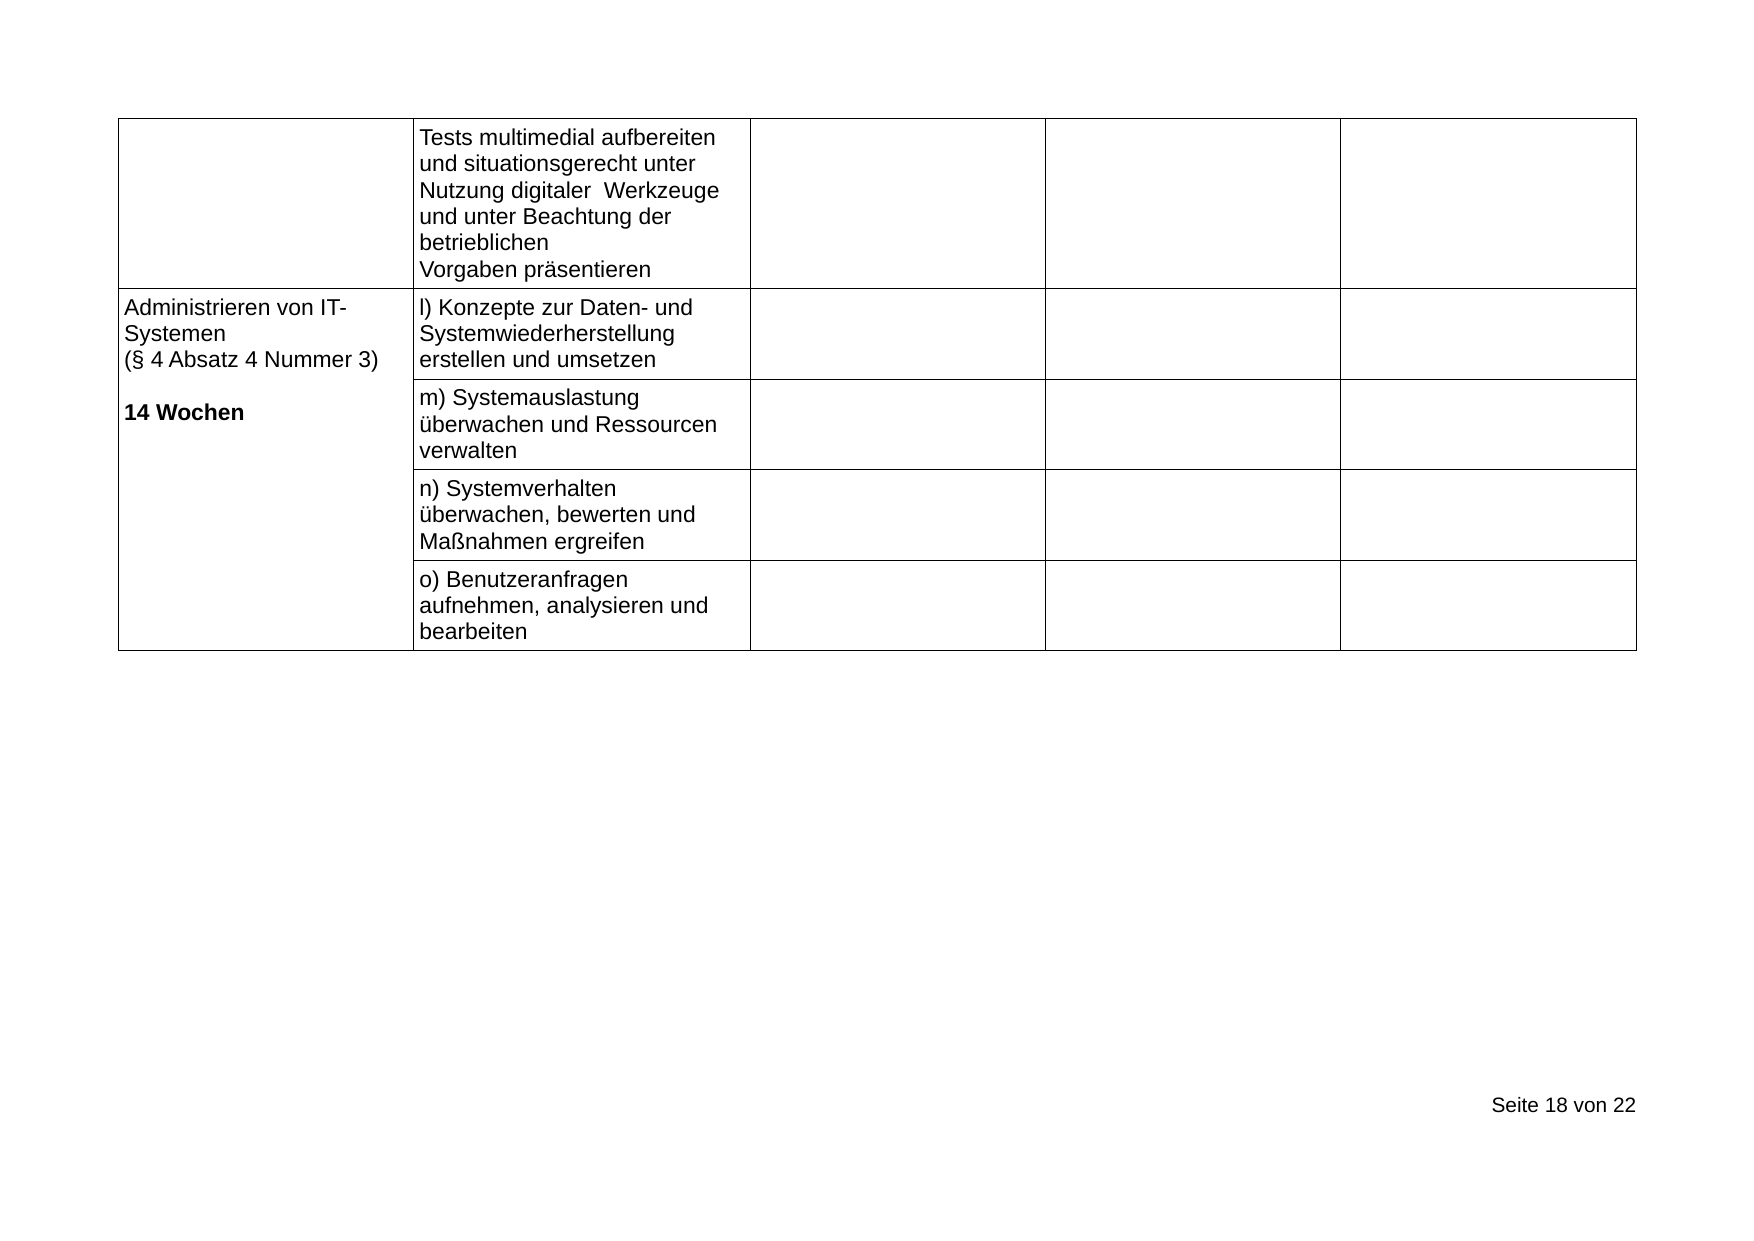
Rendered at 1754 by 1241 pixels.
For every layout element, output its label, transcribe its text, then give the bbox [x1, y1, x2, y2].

table_cell Administrieren von IT-Systemen (§ 4 Absatz 4 Nummer 3) 14 Wochen [119, 289, 413, 650]
table_cell [751, 289, 1045, 378]
table_cell [751, 380, 1045, 469]
table_cell [751, 561, 1045, 650]
table_cell [1046, 289, 1340, 378]
table_cell l) Konzepte zur Daten- und Systemwiederherstellung erstellen und umsetzen [414, 289, 750, 378]
table_cell [1046, 470, 1340, 560]
table_cell [1341, 380, 1636, 469]
table_cell [1341, 561, 1636, 650]
table_cell [751, 470, 1045, 560]
table_cell [1341, 289, 1636, 378]
table_cell [1341, 470, 1636, 560]
table_cell m) Systemauslastung überwachen und Ressourcen verwalten [414, 380, 750, 469]
table_cell [751, 119, 1045, 288]
table_cell o) Benutzeranfragen aufnehmen, analysieren und bearbeiten [414, 561, 750, 650]
table_cell [119, 119, 413, 288]
table_cell [1046, 380, 1340, 469]
table_cell Tests multimedial aufbereiten und situationsgerecht unter Nutzung digitaler Werkzeuge und unter Beachtung der betrieblichen Vorgaben präsentieren [414, 119, 750, 288]
table_cell [1046, 119, 1340, 288]
table_cell [1341, 119, 1636, 288]
table_cell [1046, 561, 1340, 650]
table_cell n) Systemverhalten überwachen, bewerten und Maßnahmen ergreifen [414, 470, 750, 560]
